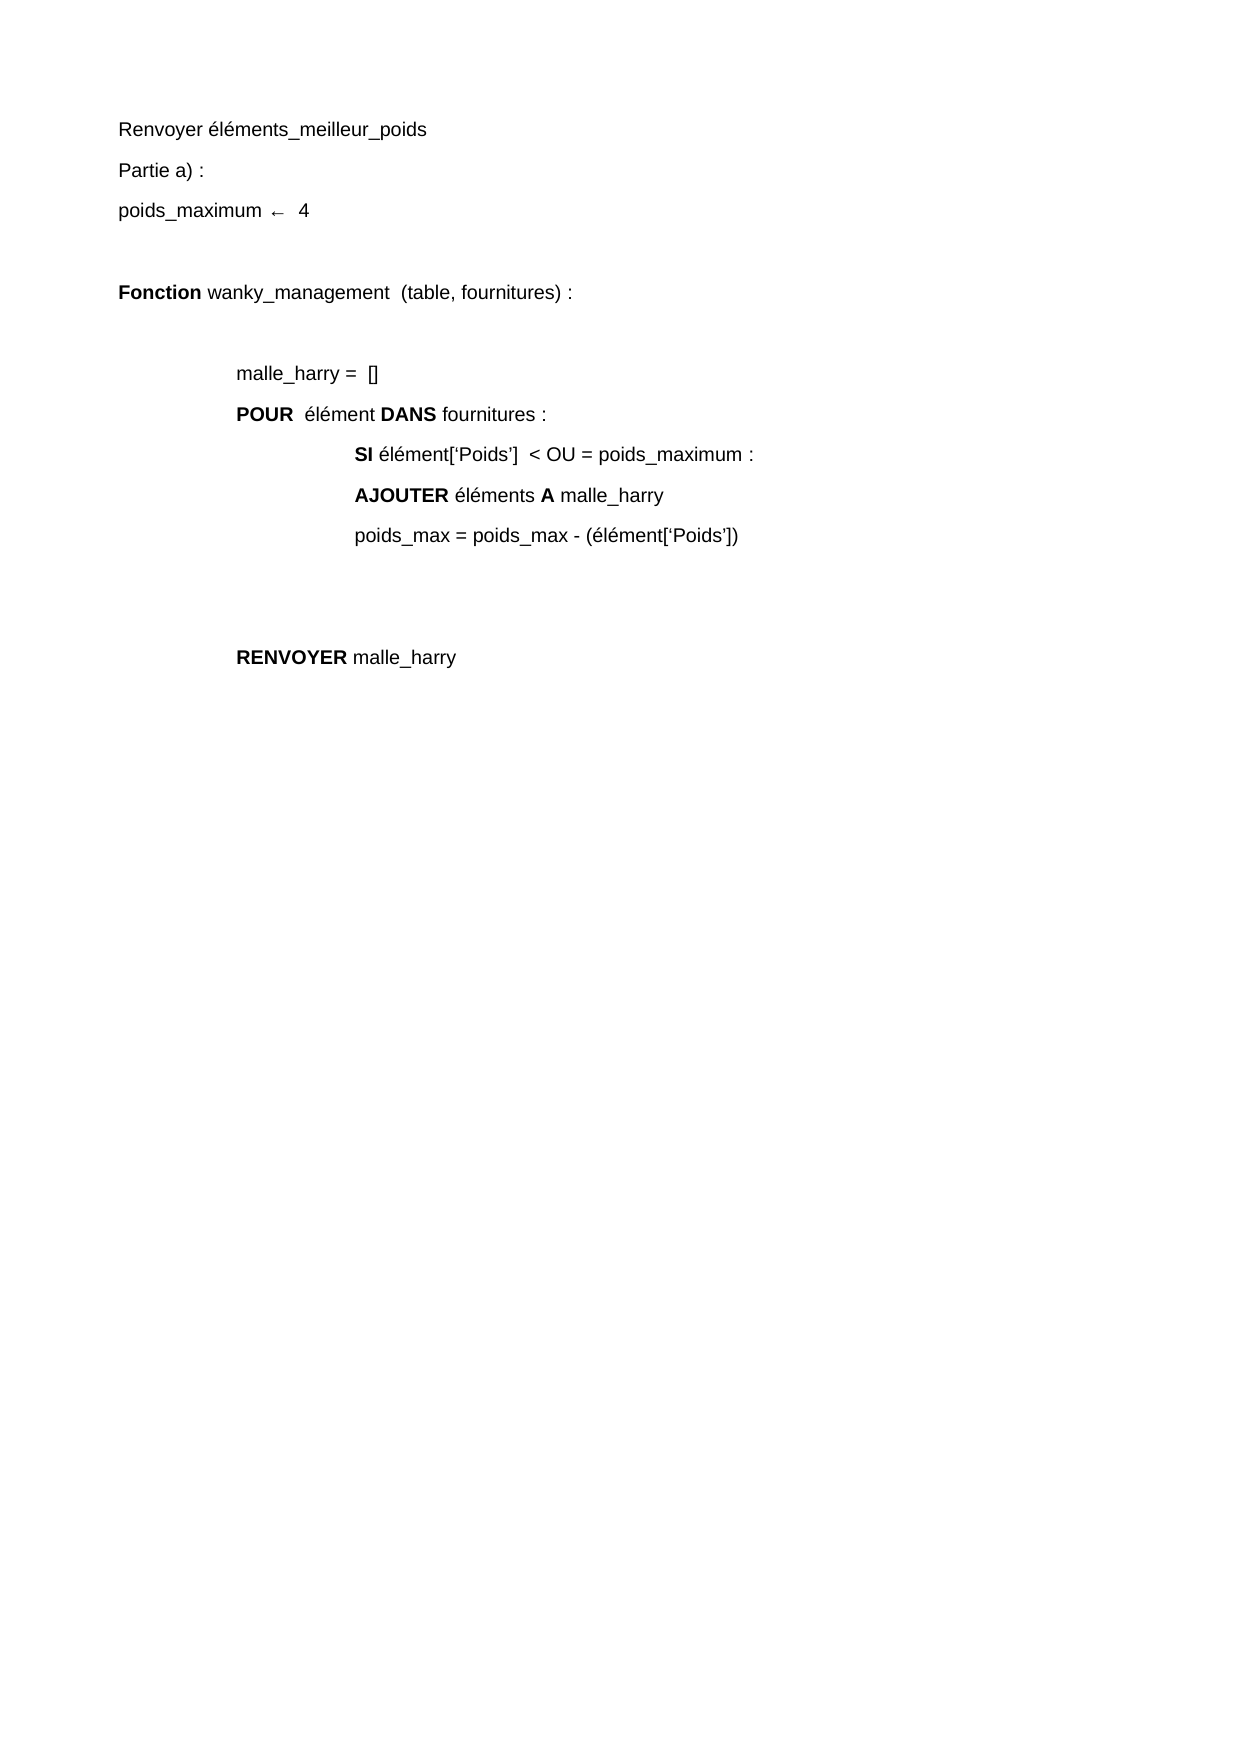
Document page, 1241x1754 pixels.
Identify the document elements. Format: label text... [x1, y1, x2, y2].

text RENVOYER malle_harry [118, 646, 1122, 669]
text Fonction wanky_management (table, fournitures) : [118, 281, 1122, 303]
text Partie a) : [118, 159, 1122, 181]
text malle_harry = [] [118, 362, 1122, 384]
text POUR élément DANS fournitures : [118, 402, 1122, 425]
text Renvoyer éléments_meilleur_poids [118, 118, 1122, 141]
text poids_maximum ← 4 [118, 199, 1122, 222]
text AJOUTER éléments A malle_harry [118, 484, 1122, 506]
text poids_max = poids_max - (élément[‘Poids’]) [118, 524, 1122, 547]
text SI élément[‘Poids’] < OU = poids_maximum : [118, 443, 1122, 466]
